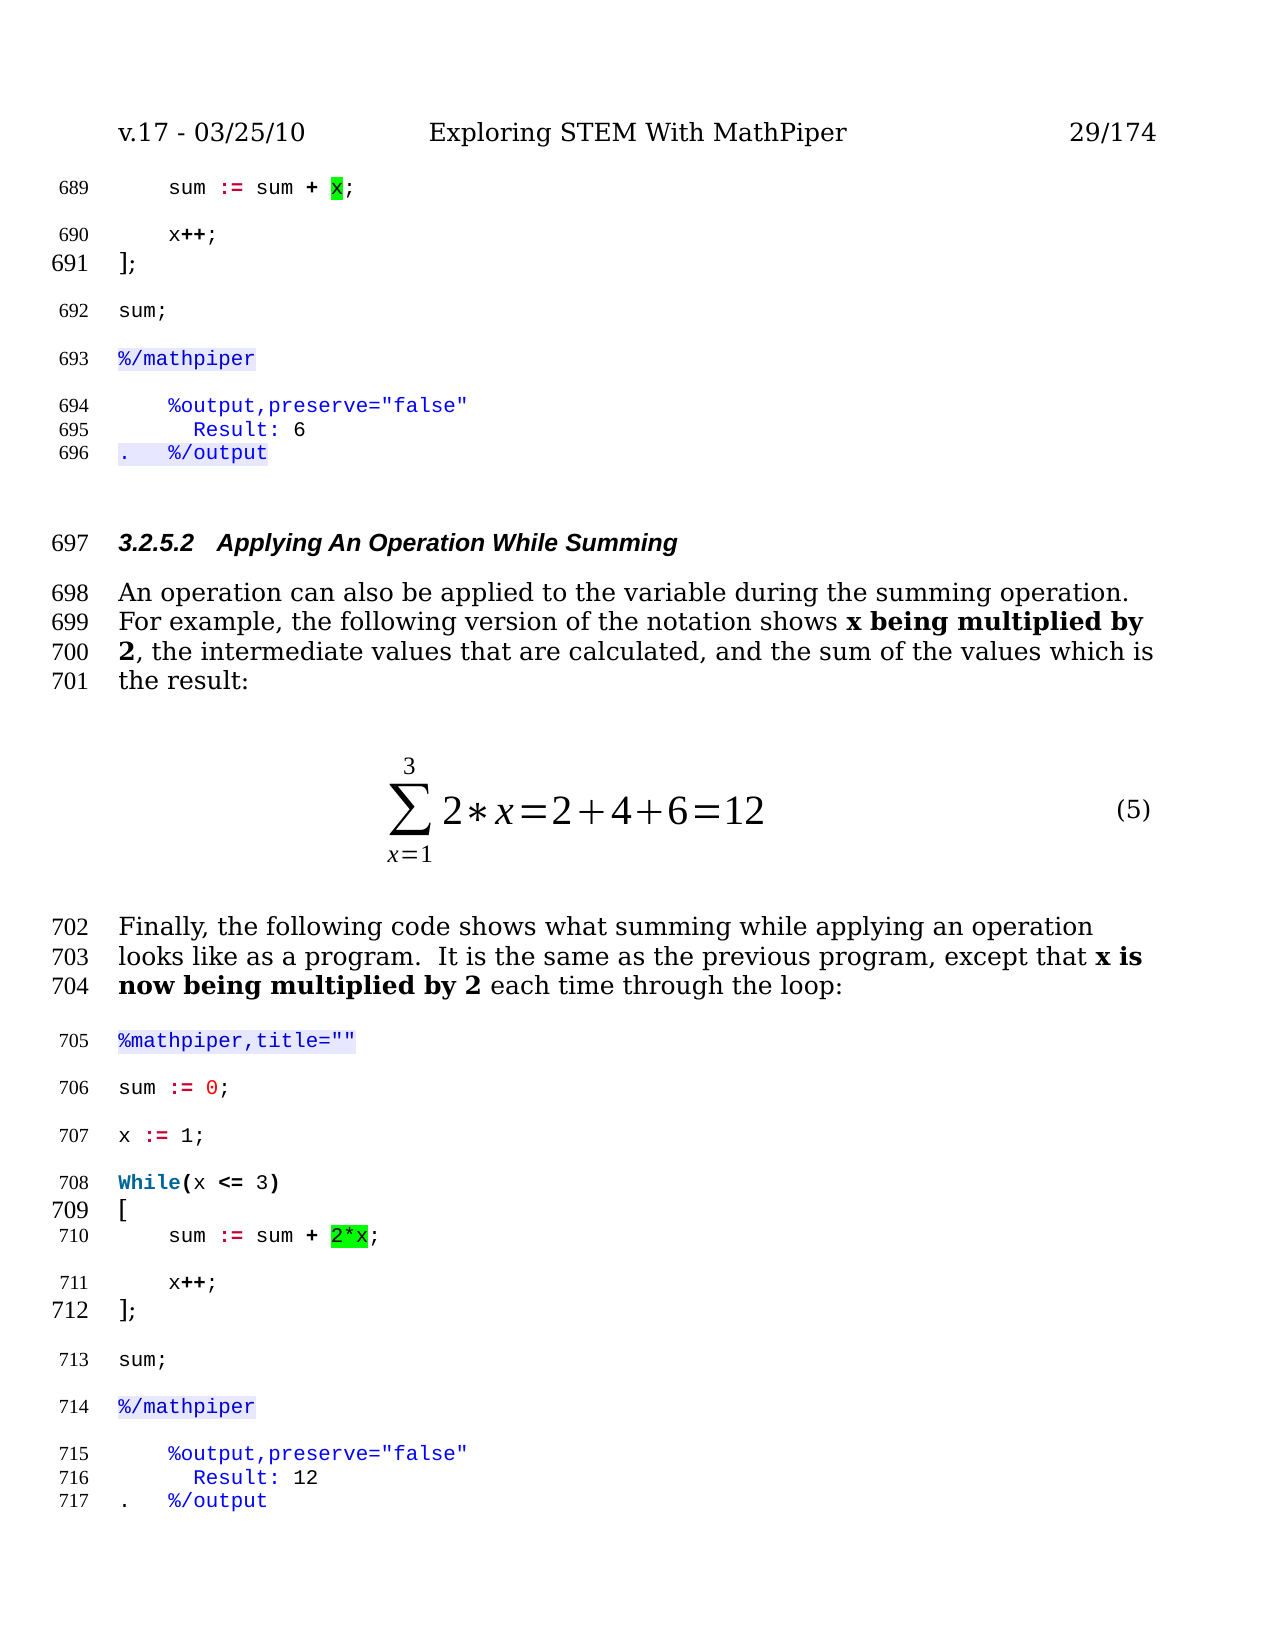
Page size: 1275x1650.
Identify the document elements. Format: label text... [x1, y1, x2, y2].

text x := 1; [118, 1125, 1157, 1148]
text sum := sum + x; [118, 177, 1157, 200]
text While(x <= 3) [118, 1172, 1157, 1196]
text [ [118, 1196, 1157, 1225]
text Result: 6 [118, 419, 1157, 442]
text An operation can also be applied to the variable during the summing operation. For example, the following version of the notation shows x being multiplied by 2, the intermediate values that are calculated, and the sum of the values which is the result: [118, 578, 1157, 695]
text x++; [118, 224, 1157, 248]
text ]; [118, 248, 1157, 277]
text %output,preserve="false" [118, 1443, 1157, 1467]
text . %/output [118, 442, 1157, 466]
text Result: 12 [118, 1467, 1157, 1490]
table_header [118, 745, 1041, 874]
text . %/output [118, 1490, 1157, 1514]
text %/mathpiper [118, 1396, 1157, 1419]
text sum := 0; [118, 1077, 1157, 1101]
text %mathpiper,title="" [118, 1030, 1157, 1054]
text sum; [118, 301, 1157, 324]
text sum := sum + 2*x; [118, 1225, 1157, 1248]
text ]; [118, 1296, 1157, 1325]
text Finally, the following code shows what summing while applying an operation looks like as a program. It is the same as the previous program, except that x is now being multiplied by 2 each time through the loop: [118, 912, 1157, 1000]
text sum; [118, 1348, 1157, 1372]
subtitle Applying An Operation While Summing [118, 528, 1157, 557]
text x++; [118, 1272, 1157, 1296]
text %/mathpiper [118, 348, 1157, 371]
table_header (5) [1041, 745, 1157, 874]
text %output,preserve="false" [118, 395, 1157, 419]
